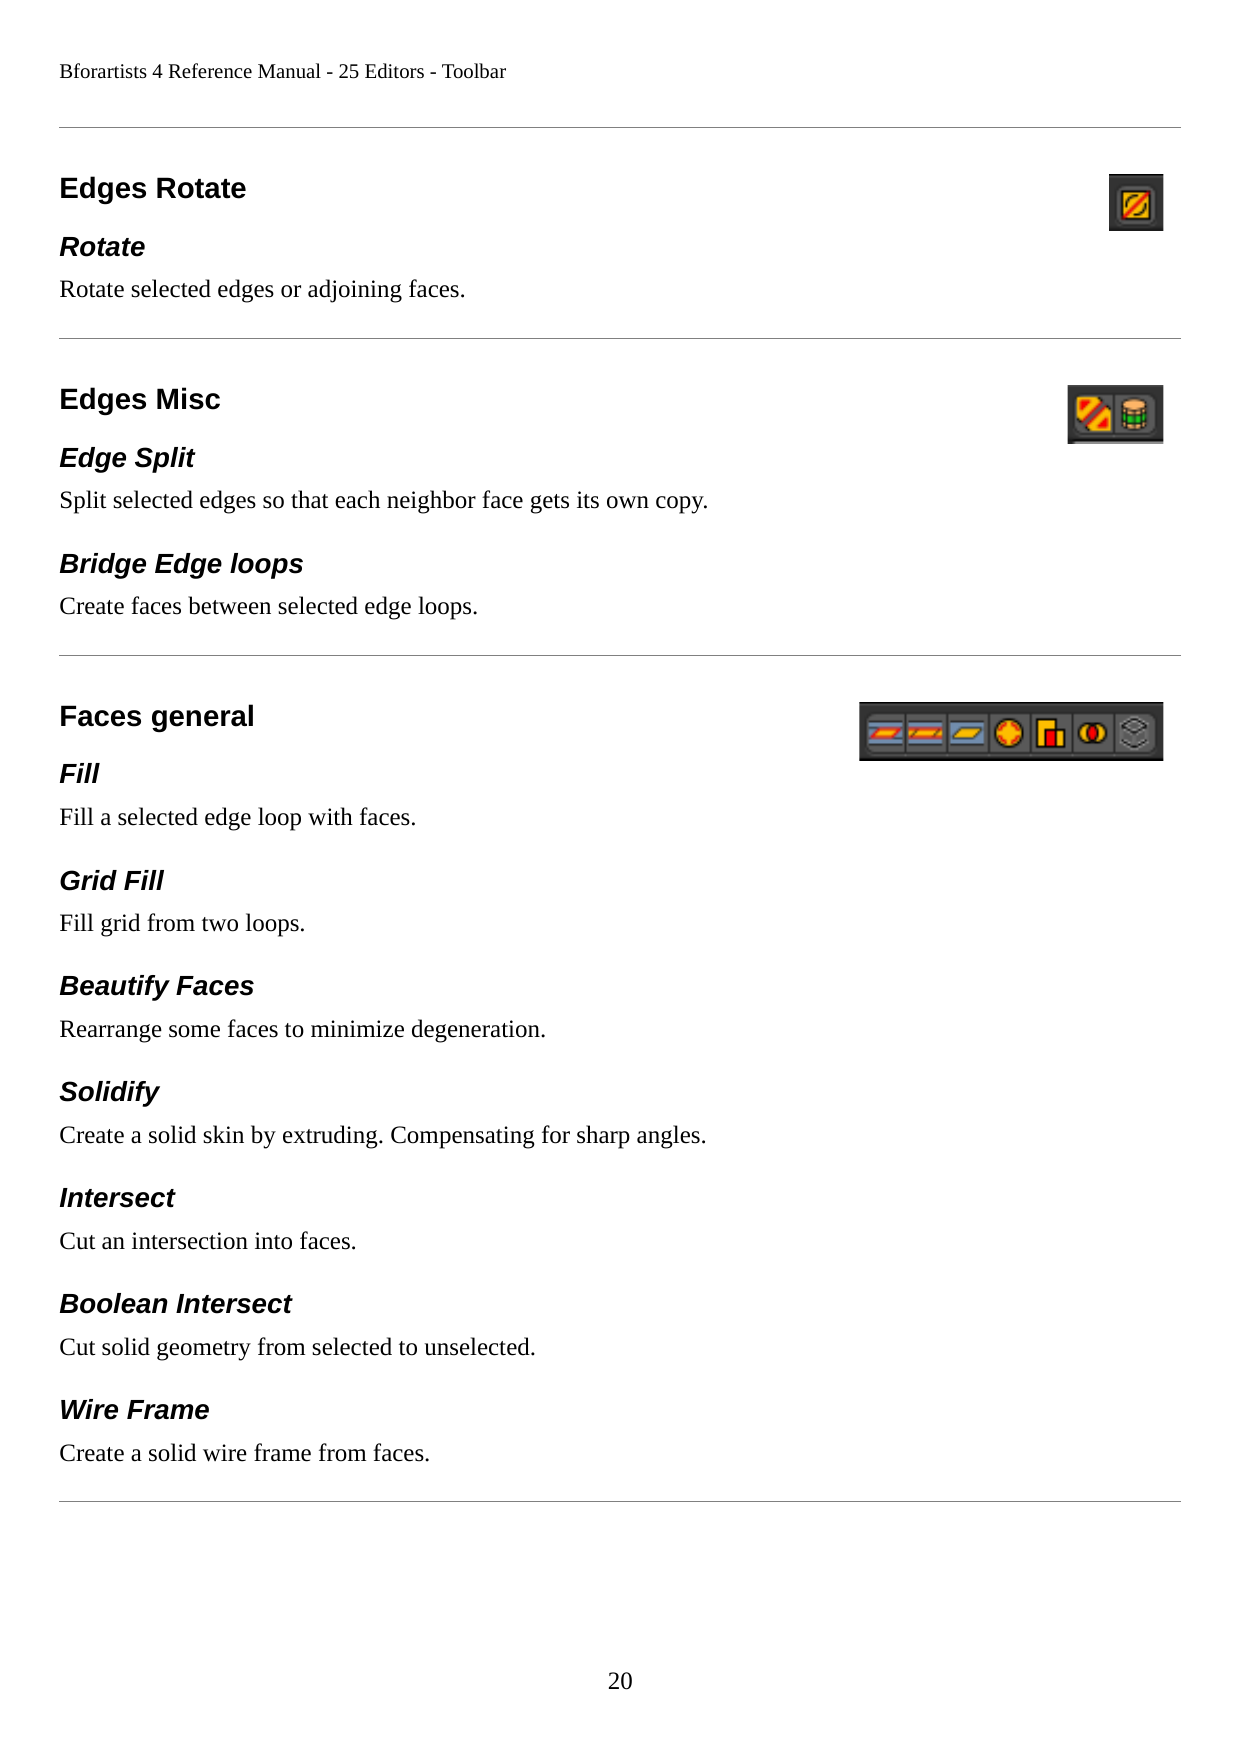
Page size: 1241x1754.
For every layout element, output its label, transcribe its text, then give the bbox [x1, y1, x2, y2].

subtitle Grid Fill [59, 864, 1181, 896]
text Create a solid wire frame from faces. [59, 1438, 1181, 1467]
text Split selected edges so that each neighbor face gets its own copy. [59, 485, 1181, 514]
text Rearrange some faces to minimize degeneration. [59, 1014, 1181, 1043]
subtitle Solidify [59, 1076, 1181, 1108]
text Cut an intersection into faces. [59, 1226, 1181, 1255]
subtitle Fill [59, 758, 1181, 790]
text Cut solid geometry from selected to unselected. [59, 1332, 1181, 1361]
subtitle Wire Frame [59, 1393, 1181, 1425]
picture [1109, 174, 1164, 231]
subtitle Beautify Faces [59, 970, 1181, 1002]
subtitle Edge Split [59, 441, 1181, 473]
subtitle Edges Misc [59, 382, 1181, 416]
subtitle Intersect [59, 1182, 1181, 1213]
subtitle Edges Rotate [59, 171, 1181, 205]
subtitle Bridge Edge loops [59, 547, 1181, 579]
text Rotate selected edges or adjoining faces. [59, 274, 1181, 303]
picture [1067, 385, 1164, 444]
subtitle Boolean Intersect [59, 1288, 1181, 1319]
text Fill grid from two loops. [59, 908, 1181, 937]
subtitle Faces general [59, 699, 1181, 733]
subtitle Rotate [59, 230, 1181, 262]
text Create faces between selected edge loops. [59, 591, 1181, 620]
text Fill a selected edge loop with faces. [59, 802, 1181, 831]
text Create a solid skin by extruding. Compensating for sharp angles. [59, 1120, 1181, 1149]
picture [859, 702, 1164, 761]
